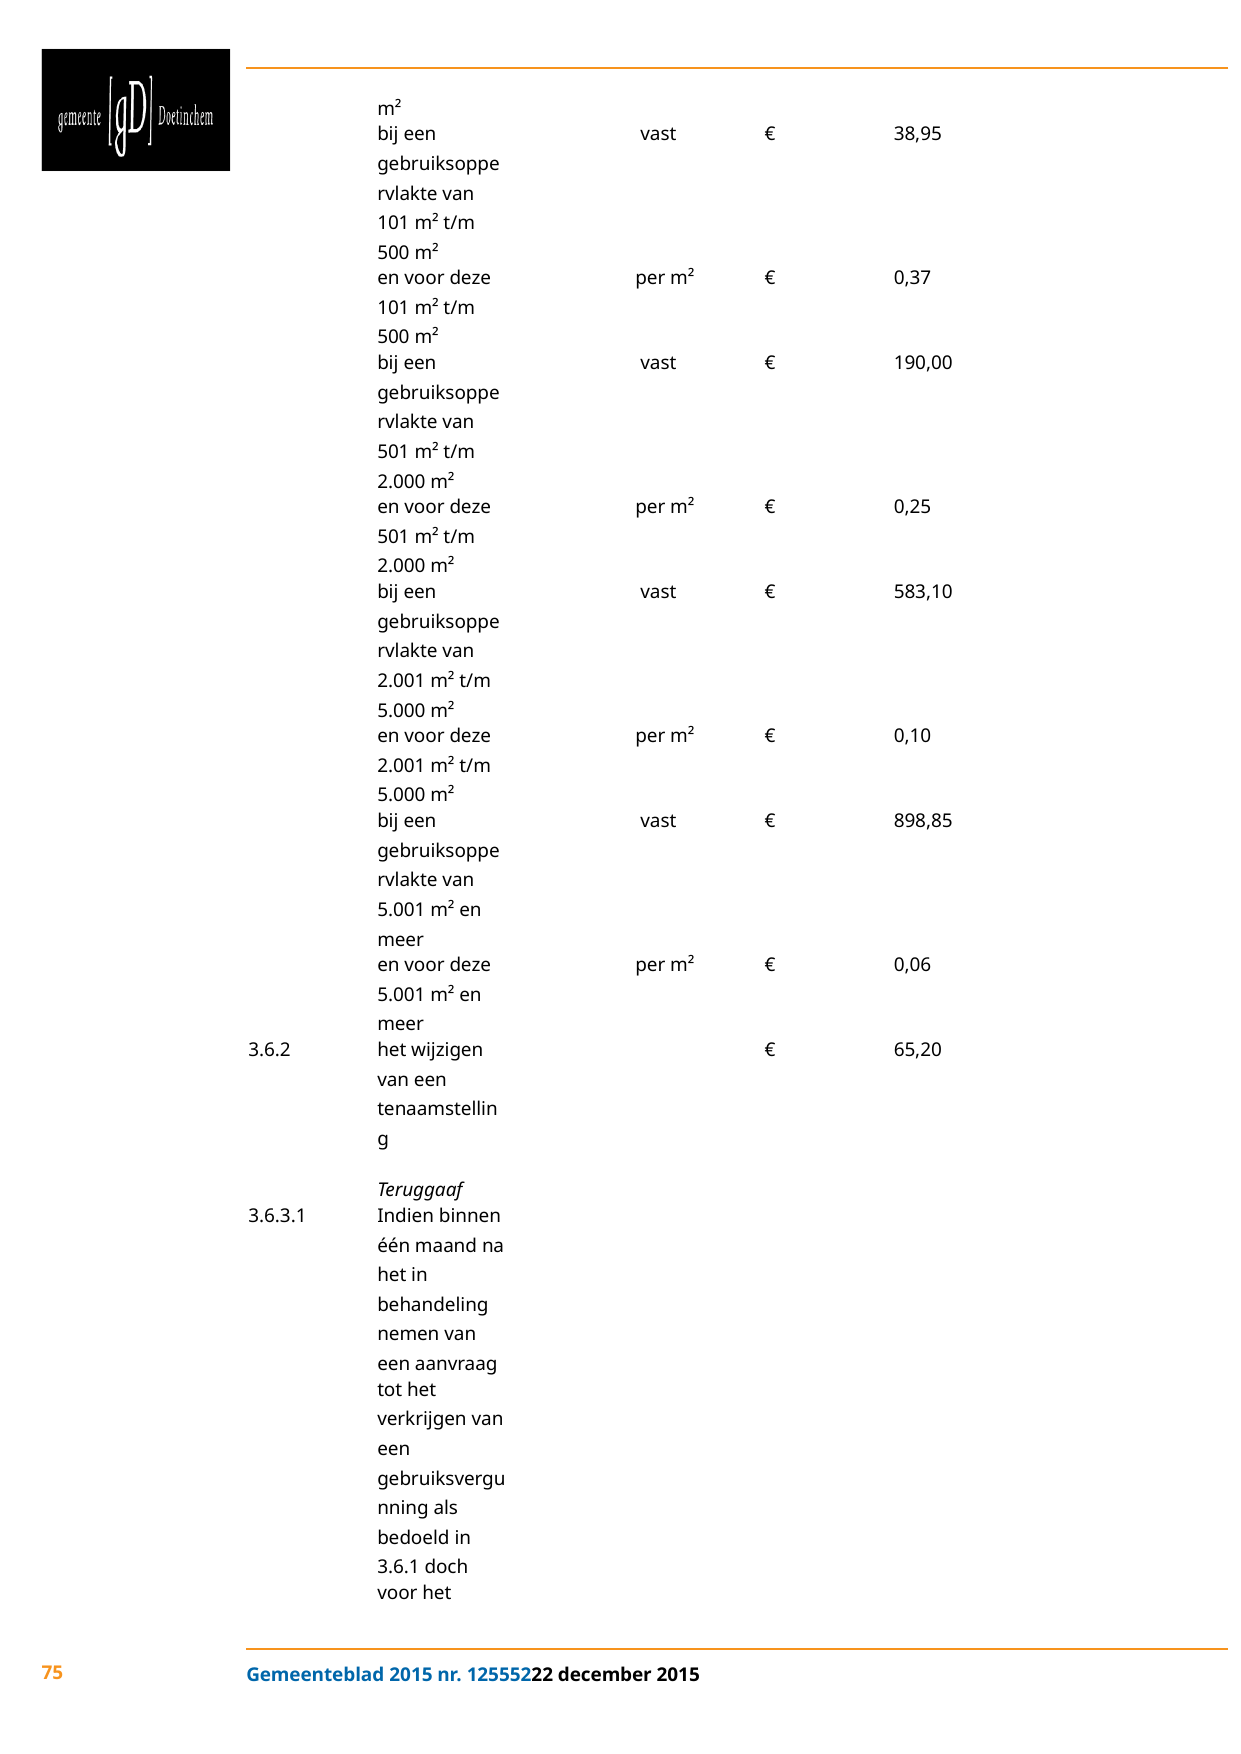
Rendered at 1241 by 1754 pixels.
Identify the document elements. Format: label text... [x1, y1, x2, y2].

table_cell [1023, 95, 1152, 121]
table_cell [1023, 121, 1152, 264]
table_cell € [764, 723, 893, 807]
table_cell [764, 1151, 893, 1177]
table_cell voor het [377, 1579, 506, 1605]
table_cell € [764, 494, 893, 578]
table_cell [248, 1177, 377, 1202]
table_cell [377, 1151, 506, 1177]
table_cell € [764, 579, 893, 722]
table_cell [1023, 1376, 1152, 1579]
table_cell [506, 1177, 635, 1202]
table_cell [1023, 1151, 1152, 1177]
table_cell en voor deze 101 m² t/m 500 m² [377, 265, 506, 349]
table_cell [635, 1151, 764, 1177]
table_cell [506, 1579, 635, 1605]
table_cell Indien binnen één maand na het in behandeling nemen van een aanvraag [377, 1202, 506, 1376]
table_cell € [764, 951, 893, 1036]
table_cell [506, 808, 635, 951]
table_cell per m² [635, 494, 764, 578]
table_cell vast [635, 808, 764, 951]
table_cell [635, 1036, 764, 1151]
table_cell m² [377, 95, 506, 121]
table_cell [1023, 579, 1152, 722]
table_cell [764, 1579, 893, 1605]
table_cell [248, 95, 377, 121]
table_cell 0,06 [894, 951, 1022, 1036]
table_cell [894, 95, 1022, 121]
table_cell [894, 1376, 1022, 1579]
table_cell [248, 808, 377, 951]
table_cell [1023, 1202, 1152, 1376]
table_cell [635, 1376, 764, 1579]
table_cell € [764, 1036, 893, 1151]
table_cell [1023, 265, 1152, 349]
table_cell [506, 494, 635, 578]
table_cell per m² [635, 951, 764, 1036]
table_cell [635, 1202, 764, 1376]
table_cell het wijzigen van een tenaamstelling [377, 1036, 506, 1151]
table_cell [248, 579, 377, 722]
table_cell [635, 95, 764, 121]
table_cell [248, 121, 377, 264]
table_cell per m² [635, 265, 764, 349]
table_cell [894, 1177, 1022, 1202]
table_cell [894, 1151, 1022, 1177]
picture [41, 47, 231, 172]
table_cell 3.6.2 [248, 1036, 377, 1151]
table_cell [1023, 1036, 1152, 1151]
table_cell [506, 1202, 635, 1376]
table_cell [764, 1202, 893, 1376]
table_cell € [764, 121, 893, 264]
table_cell vast [635, 579, 764, 722]
table_cell vast [635, 121, 764, 264]
table_cell [506, 1036, 635, 1151]
table_cell 190,00 [894, 350, 1022, 493]
table_cell 38,95 [894, 121, 1022, 264]
table_cell bij een gebruiksoppervlakte van 2.001 m² t/m 5.000 m² [377, 579, 506, 722]
table_cell Teruggaaf [377, 1177, 506, 1202]
table_cell [635, 1579, 764, 1605]
table_cell [506, 350, 635, 493]
table_cell bij een gebruiksoppervlakte van 101 m² t/m 500 m² [377, 121, 506, 264]
table_cell [506, 951, 635, 1036]
table_cell [764, 1177, 893, 1202]
table_cell [764, 1376, 893, 1579]
table_cell [1023, 951, 1152, 1036]
table_cell [248, 494, 377, 578]
table_cell 0,10 [894, 723, 1022, 807]
table_cell [506, 1151, 635, 1177]
table_cell [1023, 723, 1152, 807]
table_cell [1023, 350, 1152, 493]
table_cell tot het verkrijgen van een gebruiksvergunning als bedoeld in 3.6.1 doch [377, 1376, 506, 1579]
table_cell € [764, 265, 893, 349]
table_cell [635, 1177, 764, 1202]
table_cell [894, 1202, 1022, 1376]
table_cell 0,25 [894, 494, 1022, 578]
table_cell [764, 95, 893, 121]
table_cell bij een gebruiksoppervlakte van 5.001 m² en meer [377, 808, 506, 951]
table_cell [248, 1376, 377, 1579]
table_cell [506, 121, 635, 264]
table_cell 65,20 [894, 1036, 1022, 1151]
table_cell [248, 350, 377, 493]
table_cell 0,37 [894, 265, 1022, 349]
table_cell 583,10 [894, 579, 1022, 722]
table_cell per m² [635, 723, 764, 807]
table_cell [1023, 808, 1152, 951]
table_cell [1023, 494, 1152, 578]
table_cell [1023, 1579, 1152, 1605]
table_cell 898,85 [894, 808, 1022, 951]
table_cell € [764, 350, 893, 493]
table_cell [248, 723, 377, 807]
table_cell en voor deze 5.001 m² en meer [377, 951, 506, 1036]
table_cell en voor deze 2.001 m² t/m 5.000 m² [377, 723, 506, 807]
table_cell 3.6.3.1 [248, 1202, 377, 1376]
table_cell [506, 723, 635, 807]
table_cell [506, 1376, 635, 1579]
table_cell [506, 579, 635, 722]
table_cell [506, 265, 635, 349]
table_cell [248, 1579, 377, 1605]
table_cell [248, 951, 377, 1036]
table_cell [894, 1579, 1022, 1605]
table_cell [1023, 1177, 1152, 1202]
table_cell bij een gebruiksoppervlakte van 501 m² t/m 2.000 m² [377, 350, 506, 493]
table_cell [506, 95, 635, 121]
table_cell en voor deze 501 m² t/m 2.000 m² [377, 494, 506, 578]
table_cell [248, 1151, 377, 1177]
table_cell [248, 265, 377, 349]
table_cell vast [635, 350, 764, 493]
table_cell € [764, 808, 893, 951]
